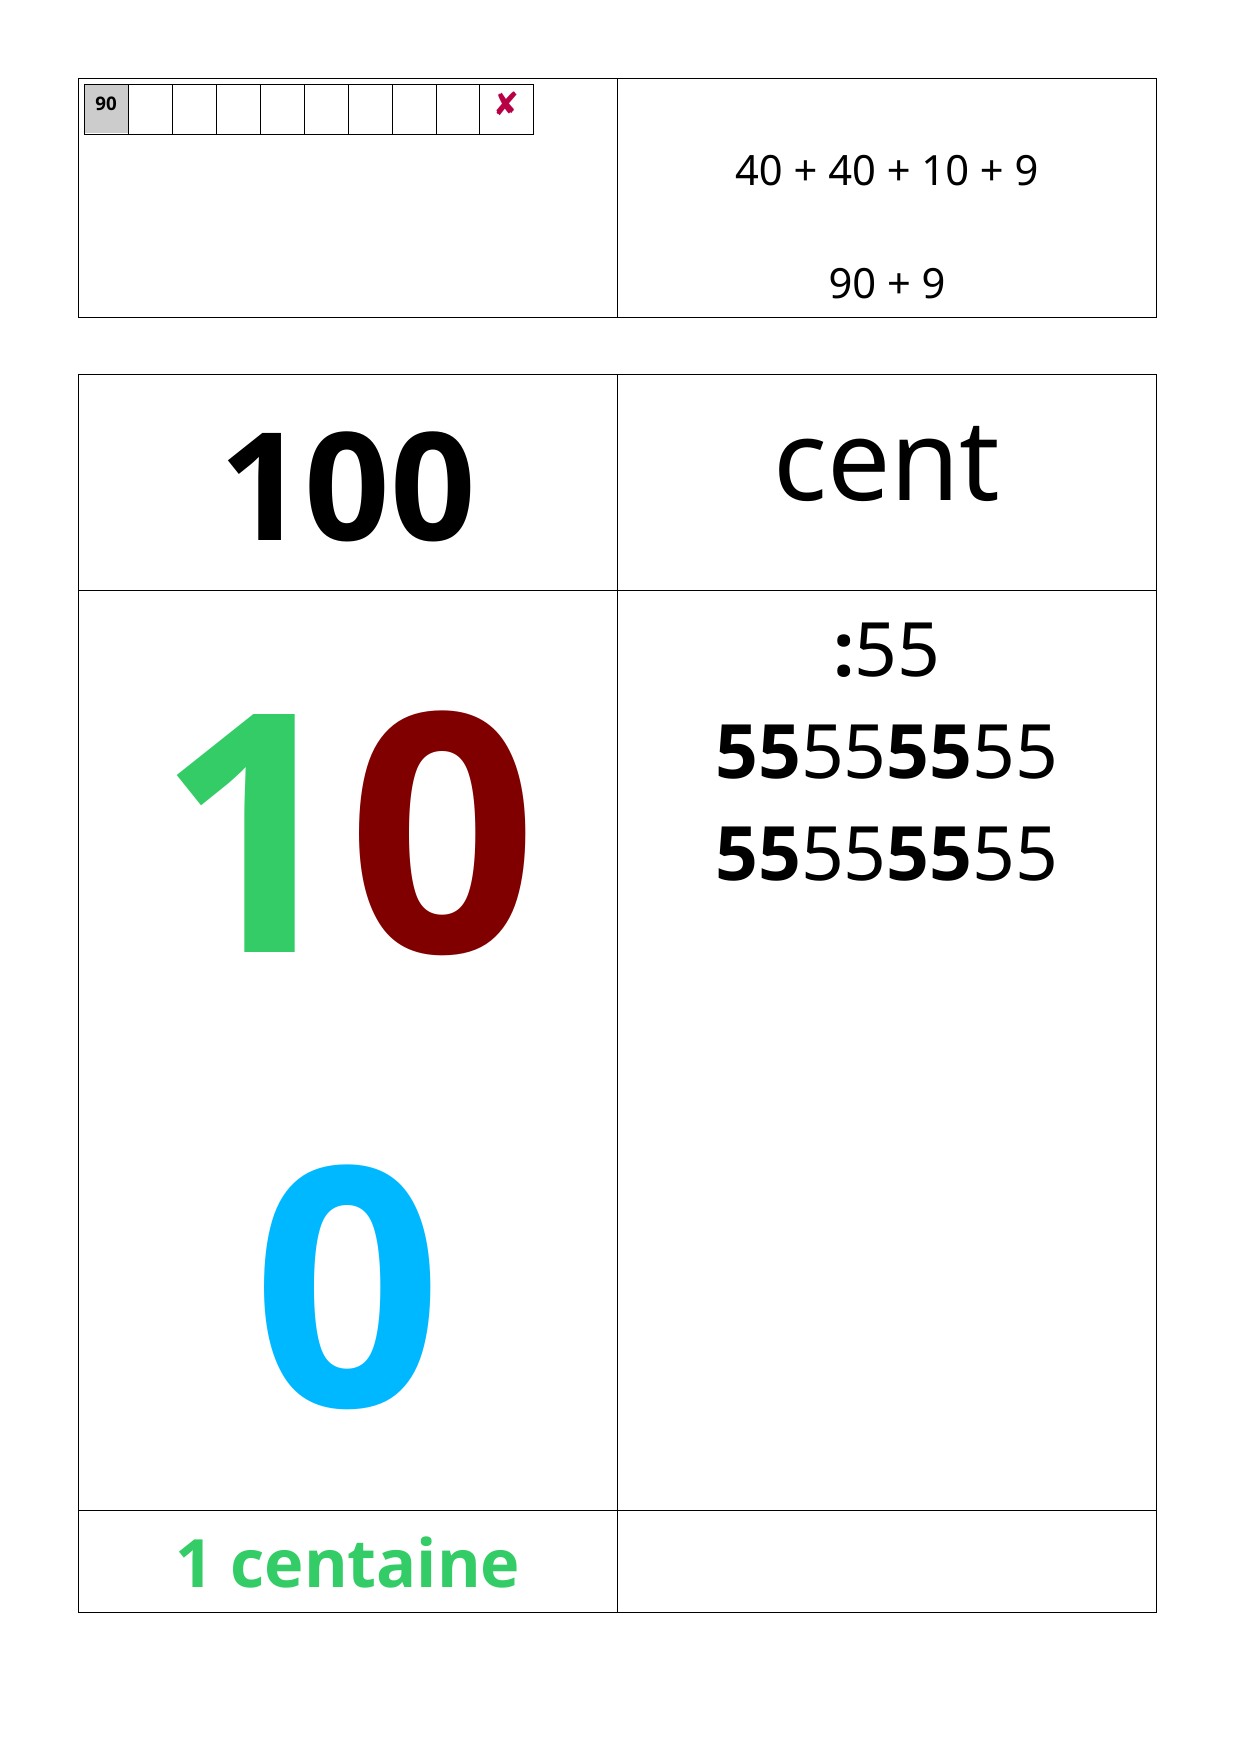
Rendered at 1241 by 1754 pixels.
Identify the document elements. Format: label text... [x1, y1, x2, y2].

table_cell [129, 85, 172, 133]
table_cell [261, 85, 304, 133]
table_cell 1 centaine [79, 1511, 617, 1612]
table_cell :55 55555555 55555555 [618, 591, 1156, 1510]
table_header 100 [79, 375, 617, 590]
table_cell 90 [85, 85, 128, 133]
table_cell 40 + 40 + 10 + 9 90 + 9 [618, 79, 1156, 317]
table_cell [79, 79, 617, 317]
table_cell 100 [79, 591, 617, 1510]
table_cell [217, 85, 260, 133]
table_cell [173, 85, 216, 133]
table_header cent [618, 375, 1156, 590]
table_cell [437, 85, 479, 133]
table_cell  [480, 85, 533, 133]
table_cell [618, 1511, 1156, 1612]
table_cell [349, 85, 392, 133]
table_cell [393, 85, 436, 133]
table_cell [305, 85, 348, 133]
